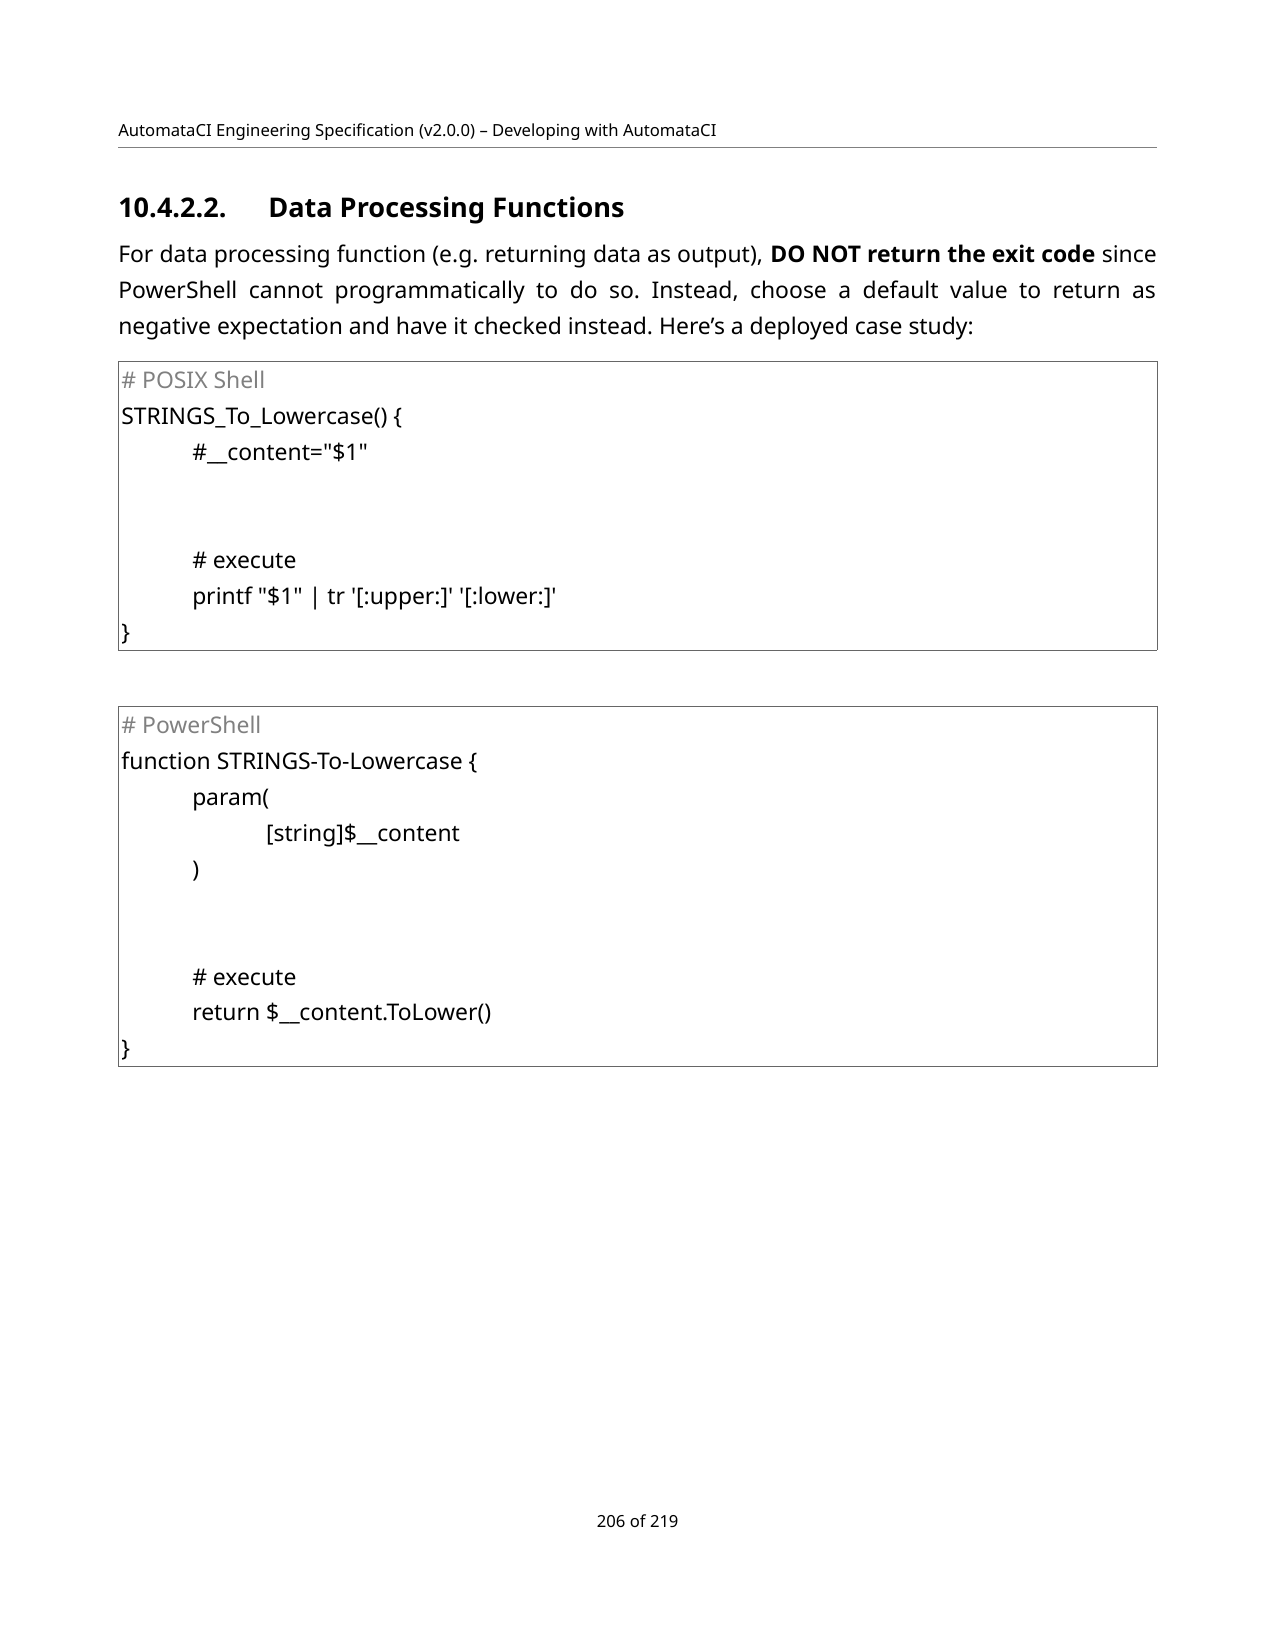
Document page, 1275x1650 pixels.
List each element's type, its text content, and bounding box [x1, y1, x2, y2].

text function STRINGS-To-Lowercase { [119, 742, 1157, 776]
text #__content="$1" [119, 433, 1157, 467]
text # execute [119, 957, 1157, 992]
text return $__content.ToLower() [119, 993, 1157, 1028]
text # execute [119, 541, 1157, 575]
subtitle Data Processing Functions [118, 189, 1157, 226]
text STRINGS_To_Lowercase() { [119, 397, 1157, 431]
text For data processing function (e.g. returning data as output), DO NOT return the exit code since PowerShell cannot programmatically to do so. Instead, choose a default value to return as negative expectation and have it checked instead. Here’s a deployed case study: [118, 238, 1157, 341]
text # PowerShell [119, 707, 1157, 740]
text ) [119, 849, 1157, 884]
text printf "$1" | tr '[:upper:]' '[:lower:]' [119, 577, 1157, 611]
text } [119, 613, 1157, 650]
text # POSIX Shell [119, 362, 1157, 395]
text } [119, 1029, 1157, 1066]
text param( [119, 778, 1157, 812]
text [string]$__content [119, 813, 1157, 848]
